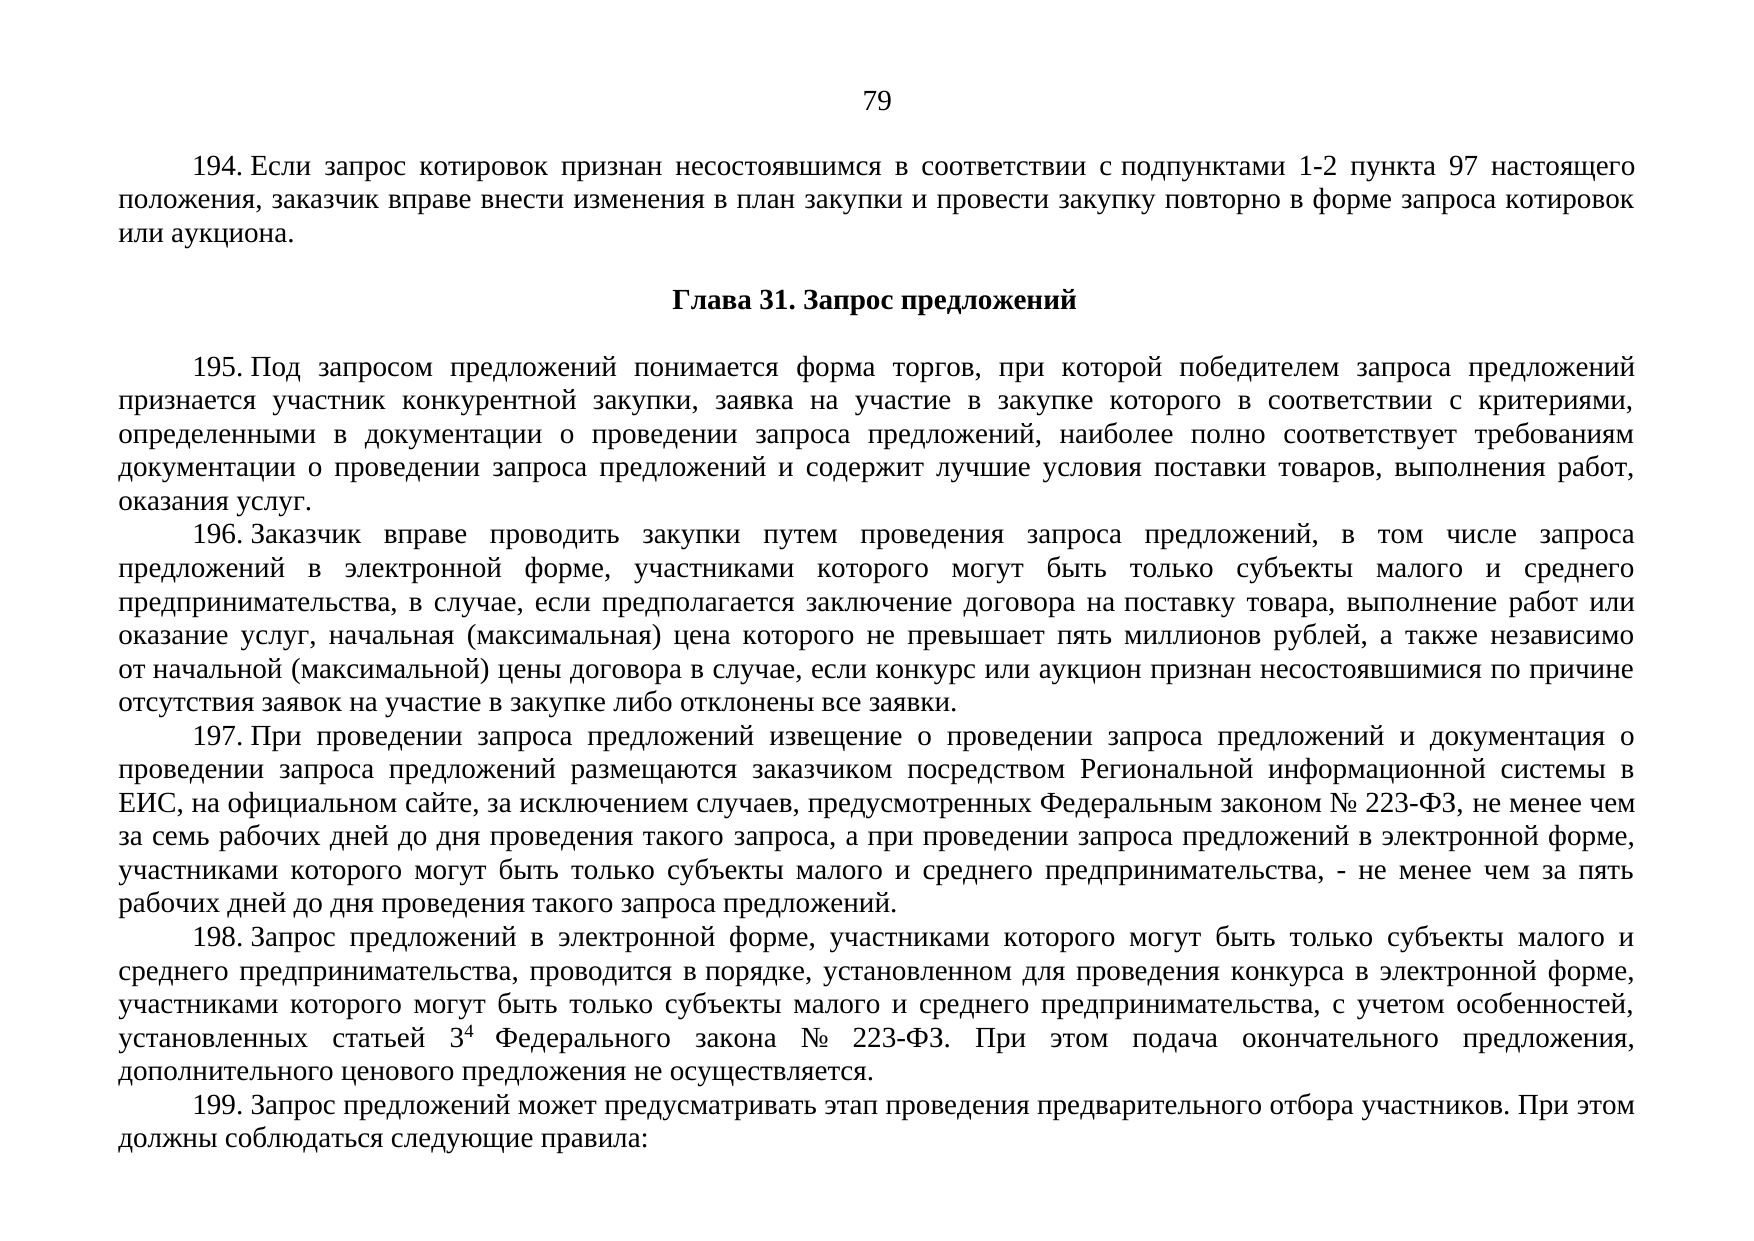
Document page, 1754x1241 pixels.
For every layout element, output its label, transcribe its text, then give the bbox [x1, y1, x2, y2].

text 194. Если запрос котировок признан несостоявшимся в соответствии с подпунктами 1-2 пункта 97 настоящего положения, заказчик вправе внести изменения в план закупки и провести закупку повторно в форме запроса котировок или аукциона. [118, 148, 1636, 248]
text 198. Запрос предложений в электронной форме, участниками которого могут быть только субъекты малого и среднего предпринимательства, проводится в порядке, установленном для проведения конкурса в электронной форме, участниками которого могут быть только субъекты малого и среднего предпринимательства, с учетом особенностей, установленных статьей 34 Федерального закона № 223-ФЗ. При этом подача окончательного предложения, дополнительного ценового предложения не осуществляется. [118, 919, 1636, 1087]
text 195. Под запросом предложений понимается форма торгов, при которой победителем запроса предложений признается участник конкурентной закупки, заявка на участие в закупке которого в соответствии с критериями, определенными в документации о проведении запроса предложений, наиболее полно соответствует требованиям документации о проведении запроса предложений и содержит лучшие условия поставки товаров, выполнения работ, оказания услуг. [118, 349, 1636, 517]
text 197. При проведении запроса предложений извещение о проведении запроса предложений и документация о проведении запроса предложений размещаются заказчиком посредством Региональной информационной системы в ЕИС, на официальном сайте, за исключением случаев, предусмотренных Федеральным законом № 223-ФЗ, не менее чем за семь рабочих дней до дня проведения такого запроса, а при проведении запроса предложений в электронной форме, участниками которого могут быть только субъекты малого и среднего предпринимательства, - не менее чем за пять рабочих дней до дня проведения такого запроса предложений. [118, 718, 1636, 919]
text Глава 31. Запрос предложений [118, 282, 1636, 315]
text 199. Запрос предложений может предусматривать этап проведения предварительного отбора участников. При этом должны соблюдаться следующие правила: [118, 1087, 1636, 1154]
text 196. Заказчик вправе проводить закупки путем проведения запроса предложений, в том числе запроса предложений в электронной форме, участниками которого могут быть только субъекты малого и среднего предпринимательства, в случае, если предполагается заключение договора на поставку товара, выполнение работ или оказание услуг, начальная (максимальная) цена которого не превышает пять миллионов рублей, а также независимо от начальной (максимальной) цены договора в случае, если конкурс или аукцион признан несостоявшимися по причине отсутствия заявок на участие в закупке либо отклонены все заявки. [118, 517, 1636, 718]
